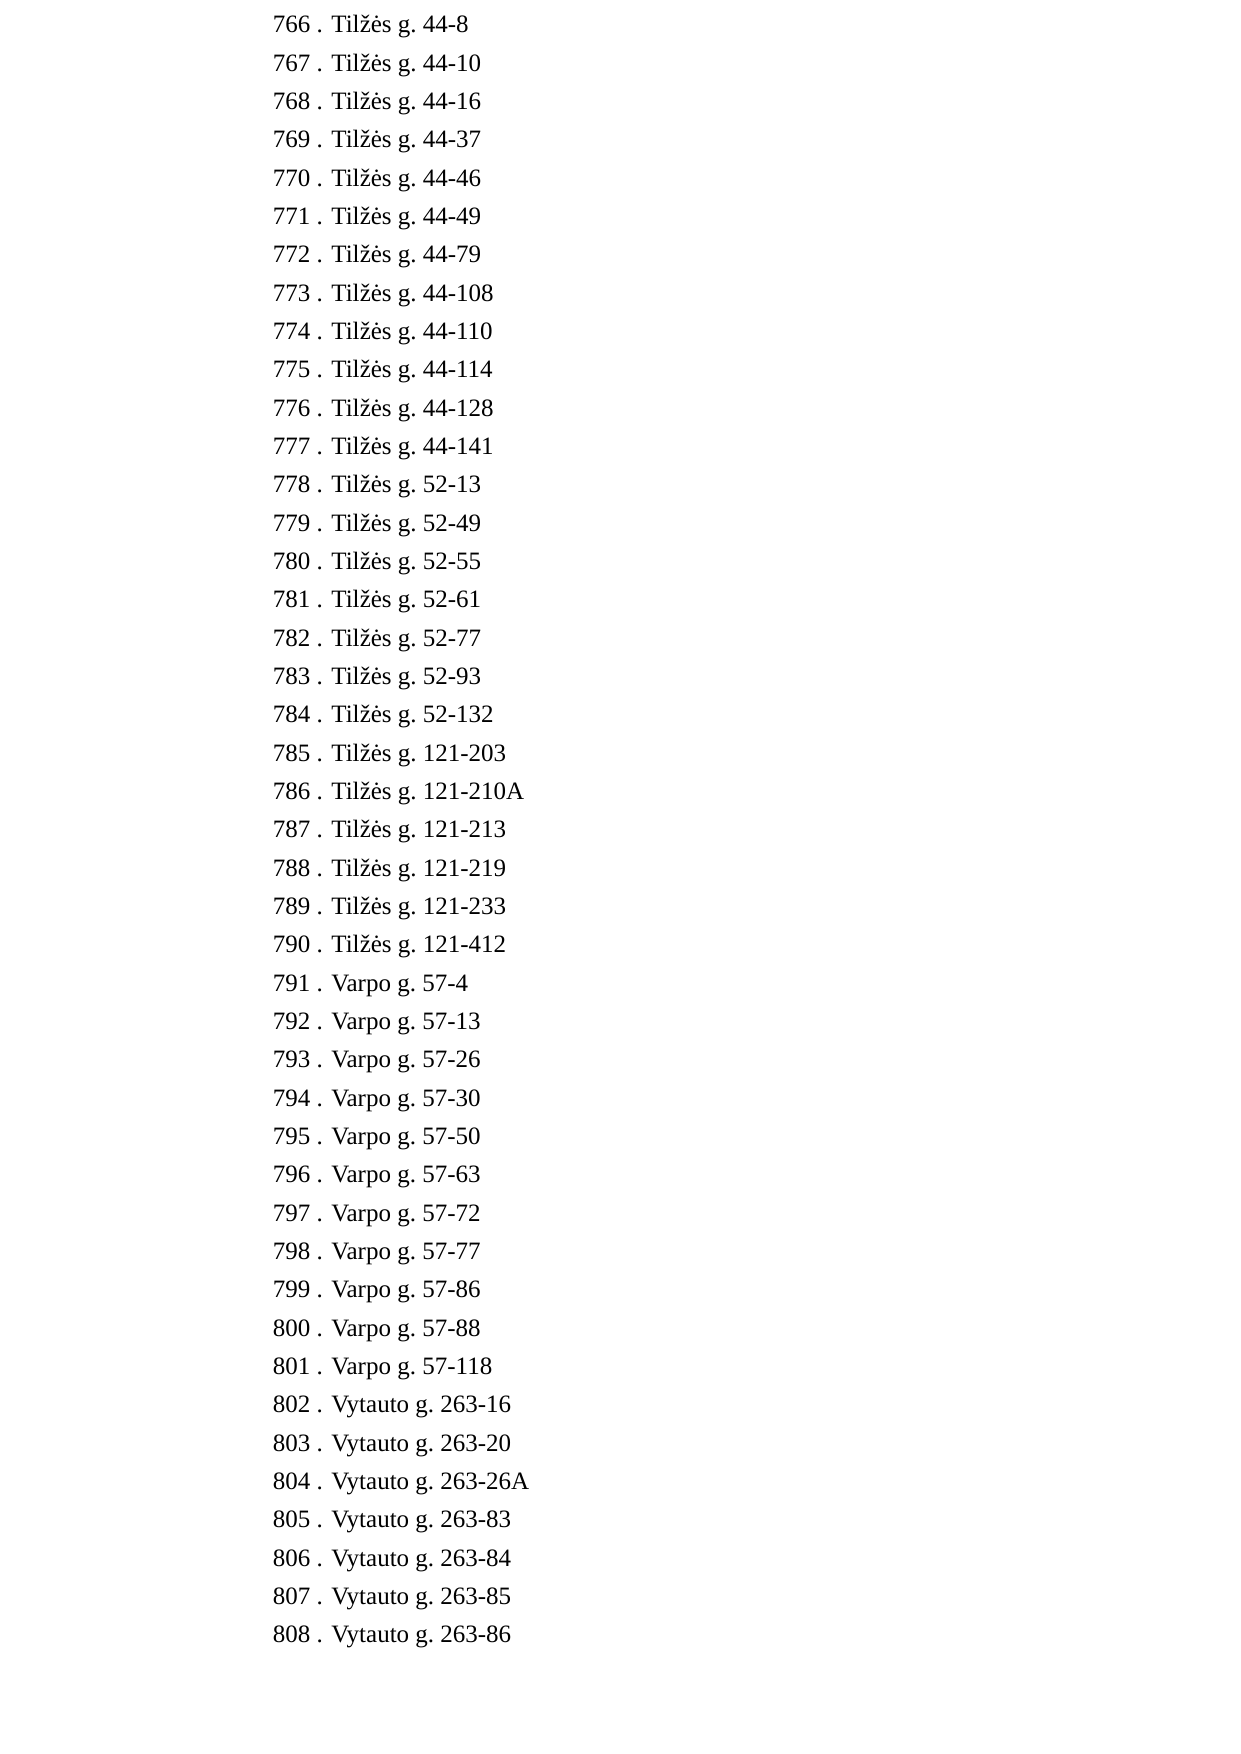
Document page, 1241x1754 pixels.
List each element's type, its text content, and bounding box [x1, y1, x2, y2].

table_cell . [313, 1380, 328, 1418]
table_cell . [313, 1188, 328, 1227]
table_cell 775 [239, 345, 313, 383]
table_cell . [313, 690, 328, 728]
table_cell Vytauto g. 263-85 [328, 1572, 889, 1610]
table_cell 795 [239, 1112, 313, 1150]
table_cell 789 [239, 882, 313, 920]
table_cell . [313, 38, 328, 77]
table_cell Varpo g. 57-26 [328, 1035, 889, 1073]
table_cell 805 [239, 1495, 313, 1533]
table_cell Varpo g. 57-63 [328, 1150, 889, 1188]
table_cell . [313, 958, 328, 997]
table_cell Varpo g. 57-50 [328, 1112, 889, 1150]
table_cell Tilžės g. 44-49 [328, 192, 889, 230]
table_cell Tilžės g. 44-114 [328, 345, 889, 383]
table_cell 791 [239, 958, 313, 997]
table_cell Varpo g. 57-13 [328, 997, 889, 1035]
table_cell 798 [239, 1227, 313, 1265]
table_cell 786 [239, 767, 313, 805]
table_cell . [313, 1265, 328, 1303]
table_cell . [313, 575, 328, 613]
table_cell . [313, 1112, 328, 1150]
table_cell Tilžės g. 44-108 [328, 268, 889, 307]
table_cell . [313, 230, 328, 268]
table_cell 793 [239, 1035, 313, 1073]
table_cell 779 [239, 498, 313, 537]
table_cell . [313, 1303, 328, 1342]
table_cell . [313, 882, 328, 920]
table_cell Vytauto g. 263-84 [328, 1533, 889, 1572]
table_cell Tilžės g. 52-49 [328, 498, 889, 537]
table_cell Varpo g. 57-86 [328, 1265, 889, 1303]
table_cell . [313, 613, 328, 652]
table_cell Varpo g. 57-77 [328, 1227, 889, 1265]
table_cell Tilžės g. 44-141 [328, 422, 889, 460]
table_cell 768 [239, 77, 313, 115]
table_cell . [313, 383, 328, 422]
table_cell 792 [239, 997, 313, 1035]
table_cell Varpo g. 57-72 [328, 1188, 889, 1227]
table_cell . [313, 307, 328, 345]
table_cell 777 [239, 422, 313, 460]
table_cell 767 [239, 38, 313, 77]
table_cell . [313, 537, 328, 575]
table_cell Vytauto g. 263-86 [328, 1610, 889, 1648]
table_cell Tilžės g. 52-132 [328, 690, 889, 728]
table_cell Tilžės g. 44-10 [328, 38, 889, 77]
table_cell 769 [239, 115, 313, 153]
table_cell Tilžės g. 44-8 [328, 0, 889, 38]
table_cell 799 [239, 1265, 313, 1303]
table_cell . [313, 153, 328, 192]
table_cell Tilžės g. 121-219 [328, 843, 889, 882]
table_cell 771 [239, 192, 313, 230]
table_cell 781 [239, 575, 313, 613]
table_cell . [313, 0, 328, 38]
table_cell Vytauto g. 263-26A [328, 1457, 889, 1495]
table_cell Vytauto g. 263-20 [328, 1418, 889, 1457]
table_cell . [313, 767, 328, 805]
table_cell 803 [239, 1418, 313, 1457]
table_cell . [313, 1035, 328, 1073]
table_cell Tilžės g. 121-210A [328, 767, 889, 805]
table_cell . [313, 192, 328, 230]
table_cell 797 [239, 1188, 313, 1227]
table_cell Vytauto g. 263-16 [328, 1380, 889, 1418]
table_cell 778 [239, 460, 313, 498]
table_cell Tilžės g. 52-77 [328, 613, 889, 652]
table_cell 787 [239, 805, 313, 843]
table_cell 772 [239, 230, 313, 268]
table_cell 785 [239, 728, 313, 767]
table_cell Tilžės g. 121-233 [328, 882, 889, 920]
table_cell Varpo g. 57-118 [328, 1342, 889, 1380]
table_cell 783 [239, 652, 313, 690]
table_cell 788 [239, 843, 313, 882]
table_cell 780 [239, 537, 313, 575]
table_cell . [313, 115, 328, 153]
table_cell . [313, 1495, 328, 1533]
table_cell 806 [239, 1533, 313, 1572]
table_cell . [313, 422, 328, 460]
table_cell Varpo g. 57-30 [328, 1073, 889, 1112]
table_cell Tilžės g. 121-213 [328, 805, 889, 843]
table_cell . [313, 77, 328, 115]
table_cell 796 [239, 1150, 313, 1188]
table_cell Tilžės g. 44-79 [328, 230, 889, 268]
table_cell . [313, 1150, 328, 1188]
table_cell Varpo g. 57-4 [328, 958, 889, 997]
table_cell Tilžės g. 52-55 [328, 537, 889, 575]
table_cell . [313, 997, 328, 1035]
table_cell 766 [239, 0, 313, 38]
table_cell . [313, 728, 328, 767]
table_cell Vytauto g. 263-83 [328, 1495, 889, 1533]
table_cell 773 [239, 268, 313, 307]
table_cell 800 [239, 1303, 313, 1342]
table_cell Tilžės g. 44-128 [328, 383, 889, 422]
table_cell Tilžės g. 44-46 [328, 153, 889, 192]
table_cell . [313, 1610, 328, 1648]
table_cell Tilžės g. 52-61 [328, 575, 889, 613]
table_cell . [313, 1073, 328, 1112]
table_cell 801 [239, 1342, 313, 1380]
table_cell Tilžės g. 44-37 [328, 115, 889, 153]
table_cell . [313, 1533, 328, 1572]
table_cell 782 [239, 613, 313, 652]
table_cell 808 [239, 1610, 313, 1648]
table_cell . [313, 1457, 328, 1495]
table_cell Tilžės g. 44-16 [328, 77, 889, 115]
table_cell Tilžės g. 52-13 [328, 460, 889, 498]
table_cell 784 [239, 690, 313, 728]
table_cell Tilžės g. 44-110 [328, 307, 889, 345]
table_cell 770 [239, 153, 313, 192]
table_cell . [313, 1572, 328, 1610]
table_cell . [313, 920, 328, 958]
table_cell . [313, 1418, 328, 1457]
table_cell . [313, 1342, 328, 1380]
table_cell Tilžės g. 121-412 [328, 920, 889, 958]
table_cell . [313, 1227, 328, 1265]
table_cell 807 [239, 1572, 313, 1610]
table_cell 776 [239, 383, 313, 422]
table_cell . [313, 498, 328, 537]
table_cell . [313, 843, 328, 882]
table_cell . [313, 345, 328, 383]
table_cell 804 [239, 1457, 313, 1495]
table_cell Varpo g. 57-88 [328, 1303, 889, 1342]
table_cell 802 [239, 1380, 313, 1418]
table_cell Tilžės g. 121-203 [328, 728, 889, 767]
table_cell . [313, 652, 328, 690]
table_cell 790 [239, 920, 313, 958]
table_cell 774 [239, 307, 313, 345]
table_cell 794 [239, 1073, 313, 1112]
table_cell . [313, 805, 328, 843]
table_cell Tilžės g. 52-93 [328, 652, 889, 690]
table_cell . [313, 460, 328, 498]
table_cell . [313, 268, 328, 307]
